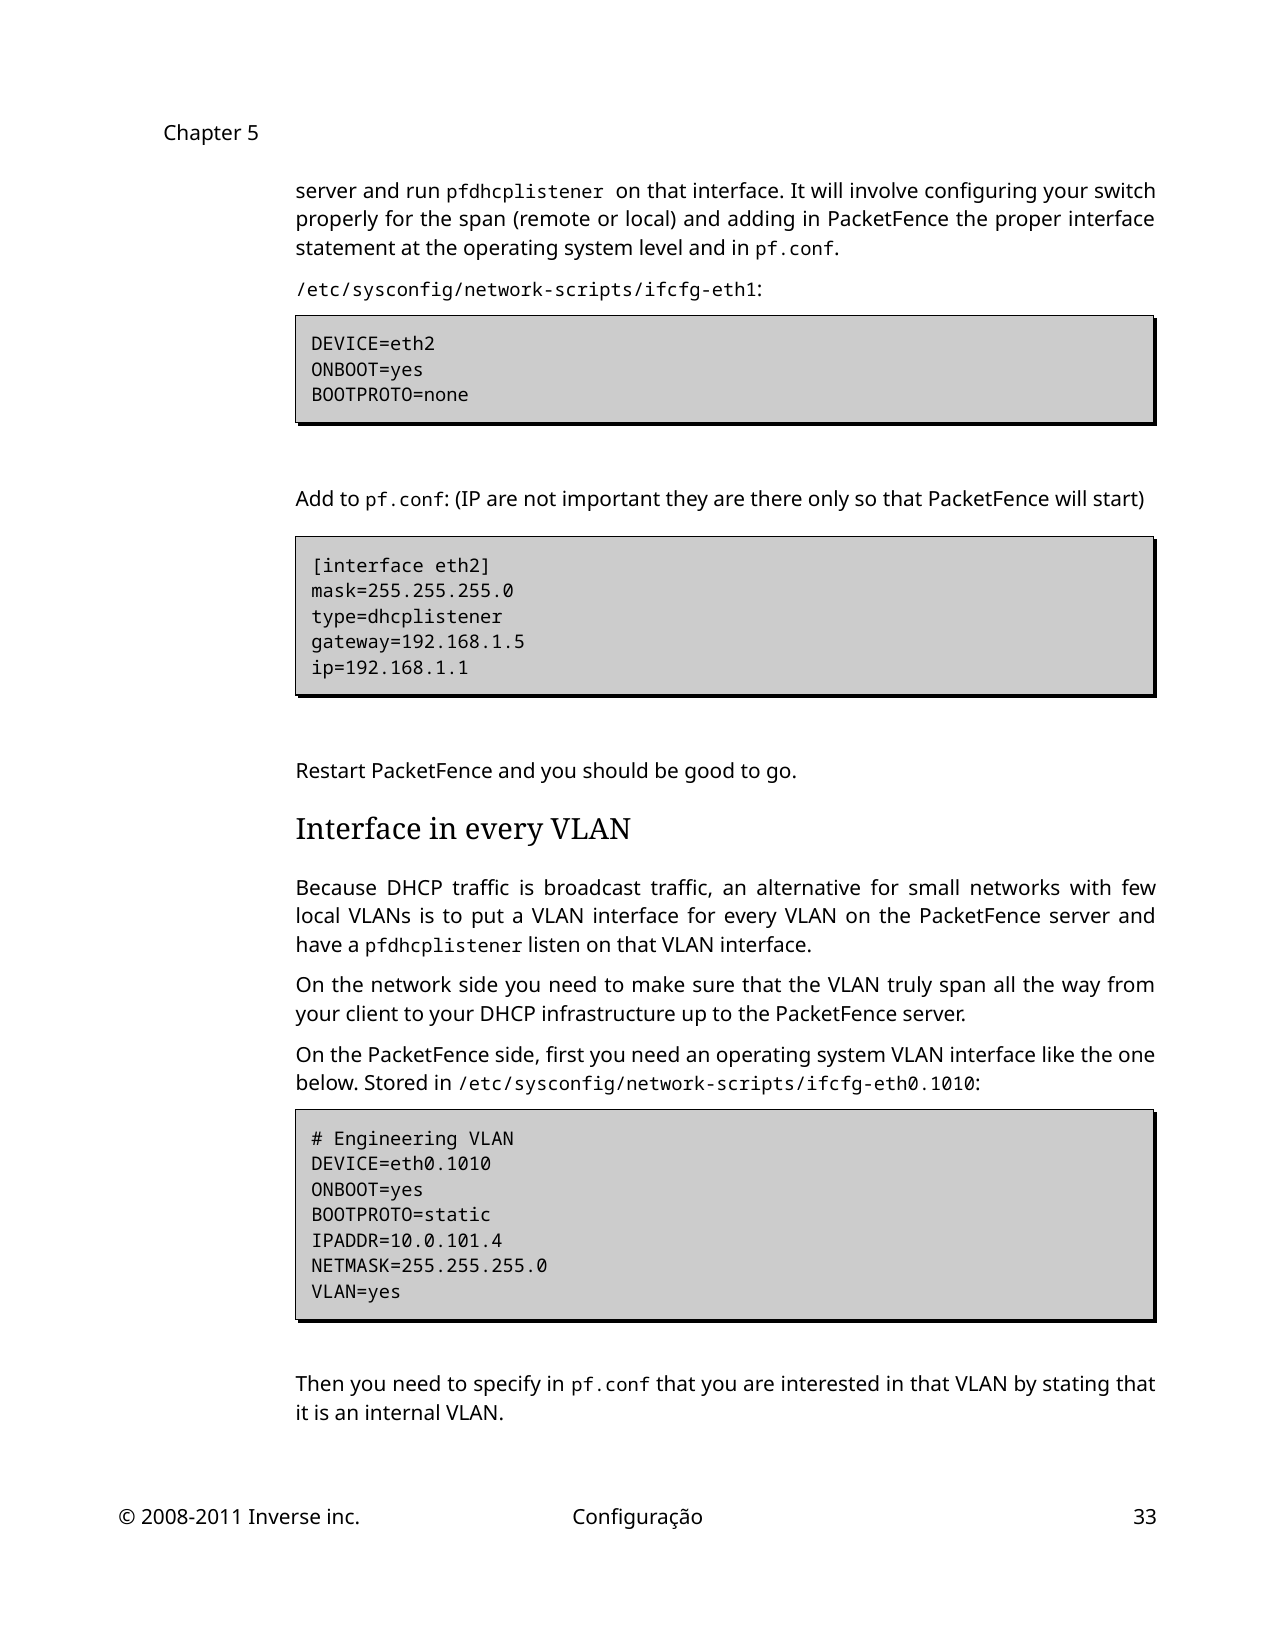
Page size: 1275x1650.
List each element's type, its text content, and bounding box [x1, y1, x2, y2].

text [interface eth2] mask=255.255.255.0 type=dhcplistener gateway=192.168.1.5 ip=192.168.1.1 [296, 537, 1153, 694]
text /etc/sysconfig/network-scripts/ifcfg-eth1: [295, 274, 1157, 302]
text Add to pf.conf: (IP are not important they are there only so that PacketFence will start) [295, 484, 1157, 512]
text server and run pfdhcplistener on that interface. It will involve configuring your switch properly for the span (remote or local) and adding in PacketFence the proper interface statement at the operating system level and in pf.conf. [295, 176, 1157, 261]
text On the network side you need to make sure that the VLAN truly span all the way from your client to your DHCP infrastructure up to the PacketFence server. [295, 971, 1157, 1027]
text Because DHCP traffic is broadcast traffic, an alternative for small networks with few local VLANs is to put a VLAN interface for every VLAN on the PacketFence server and have a pfdhcplistener listen on that VLAN interface. [295, 873, 1157, 958]
subtitle Interface in every VLAN [295, 808, 1157, 848]
text # Engineering VLAN DEVICE=eth0.1010 ONBOOT=yes BOOTPROTO=static IPADDR=10.0.101.4 NETMASK=255.255.255.0 VLAN=yes [296, 1110, 1153, 1319]
text DEVICE=eth2 ONBOOT=yes BOOTPROTO=none [296, 316, 1153, 422]
text Then you need to specify in pf.conf that you are interested in that VLAN by stating that it is an internal VLAN. [295, 1369, 1157, 1426]
text On the PacketFence side, first you need an operating system VLAN interface like the one below. Stored in /etc/sysconfig/network-scripts/ifcfg-eth0.1010: [295, 1040, 1157, 1097]
text Restart PacketFence and you should be good to go. [295, 756, 1157, 785]
